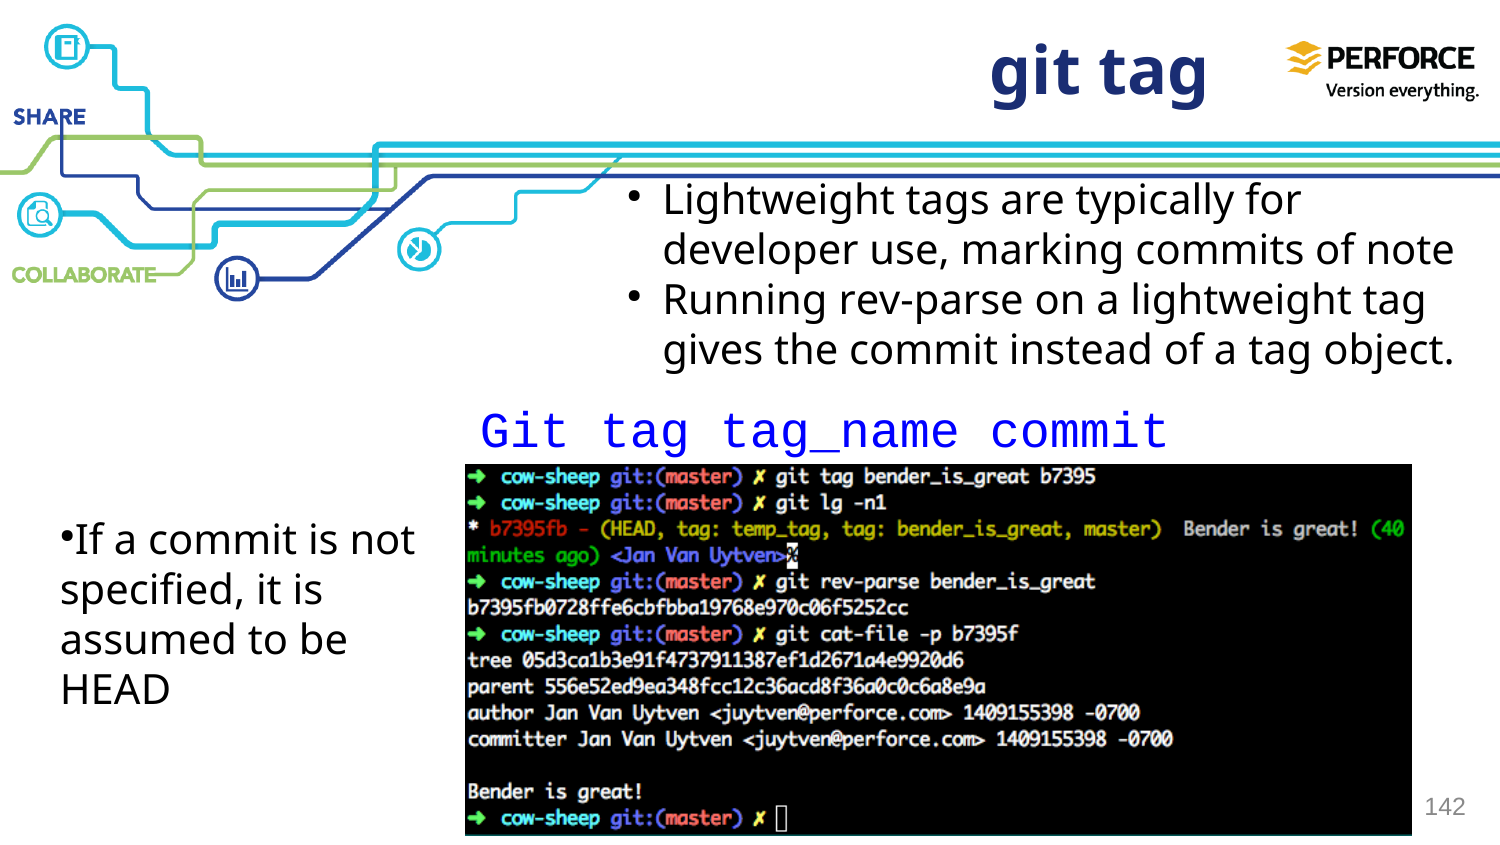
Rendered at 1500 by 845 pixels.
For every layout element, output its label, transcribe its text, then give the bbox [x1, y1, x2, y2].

text_box [1412, 782, 1482, 828]
text_box If a commit is not specified, it is assumed to be HEAD [45, 505, 436, 736]
title git tag [975, 0, 1321, 165]
text_box Lightweight tags are typically for developer use, marking commits of note Running rev-parse on a lightweight tag gives the commit instead of a tag object. [612, 165, 1486, 721]
text_box Git tag tag_name commit [465, 390, 1186, 465]
picture [0, 0, 1500, 845]
